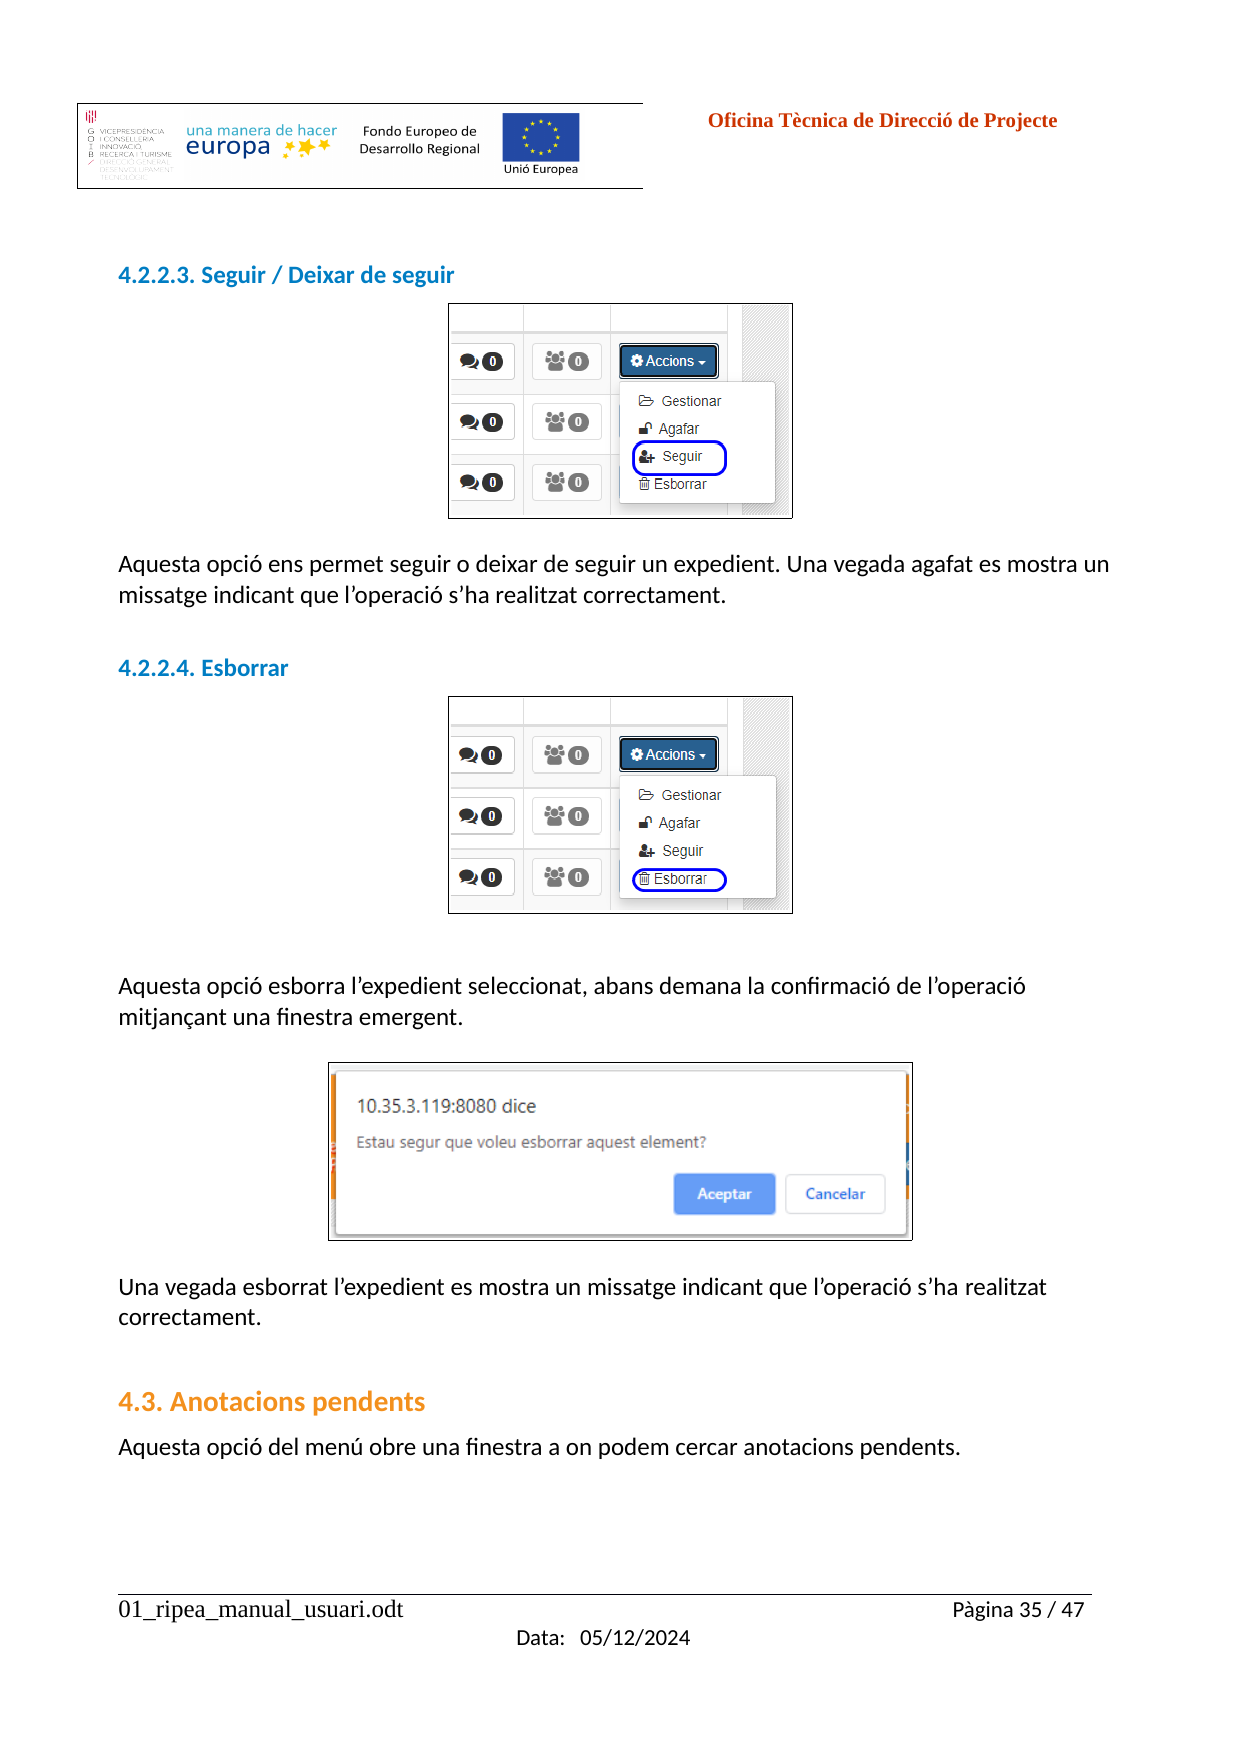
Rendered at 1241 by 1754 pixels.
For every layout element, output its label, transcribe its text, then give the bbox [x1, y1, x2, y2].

text Una vegada esborrat l’expedient es mostra un missatge indicant que l’operació s’ha realitzat correctament. [118, 1271, 1122, 1332]
picture [450, 698, 790, 910]
text Aquesta opció esborra l’expedient seleccionat, abans demana la confirmació de l’operació mitjançant una finestra emergent. [118, 970, 1122, 1031]
subtitle 4.2.2.4. Esborrar [118, 653, 1122, 683]
text Aquesta opció ens permet seguir o deixar de seguir un expedient. Una vegada agafat es mostra un missatge indicant que l’operació s’ha realitzat correctament. [118, 548, 1122, 609]
picture [82, 108, 178, 182]
subtitle 4.2.2.3. Seguir / Deixar de seguir [118, 259, 1122, 290]
text Aquesta opció del menú obre una finestra a on podem cercar anotacions pendents. [118, 1431, 1122, 1462]
subtitle 4.3. Anotacions pendents [118, 1383, 1122, 1419]
picture [184, 108, 585, 182]
picture [451, 305, 789, 515]
picture [331, 1065, 910, 1238]
